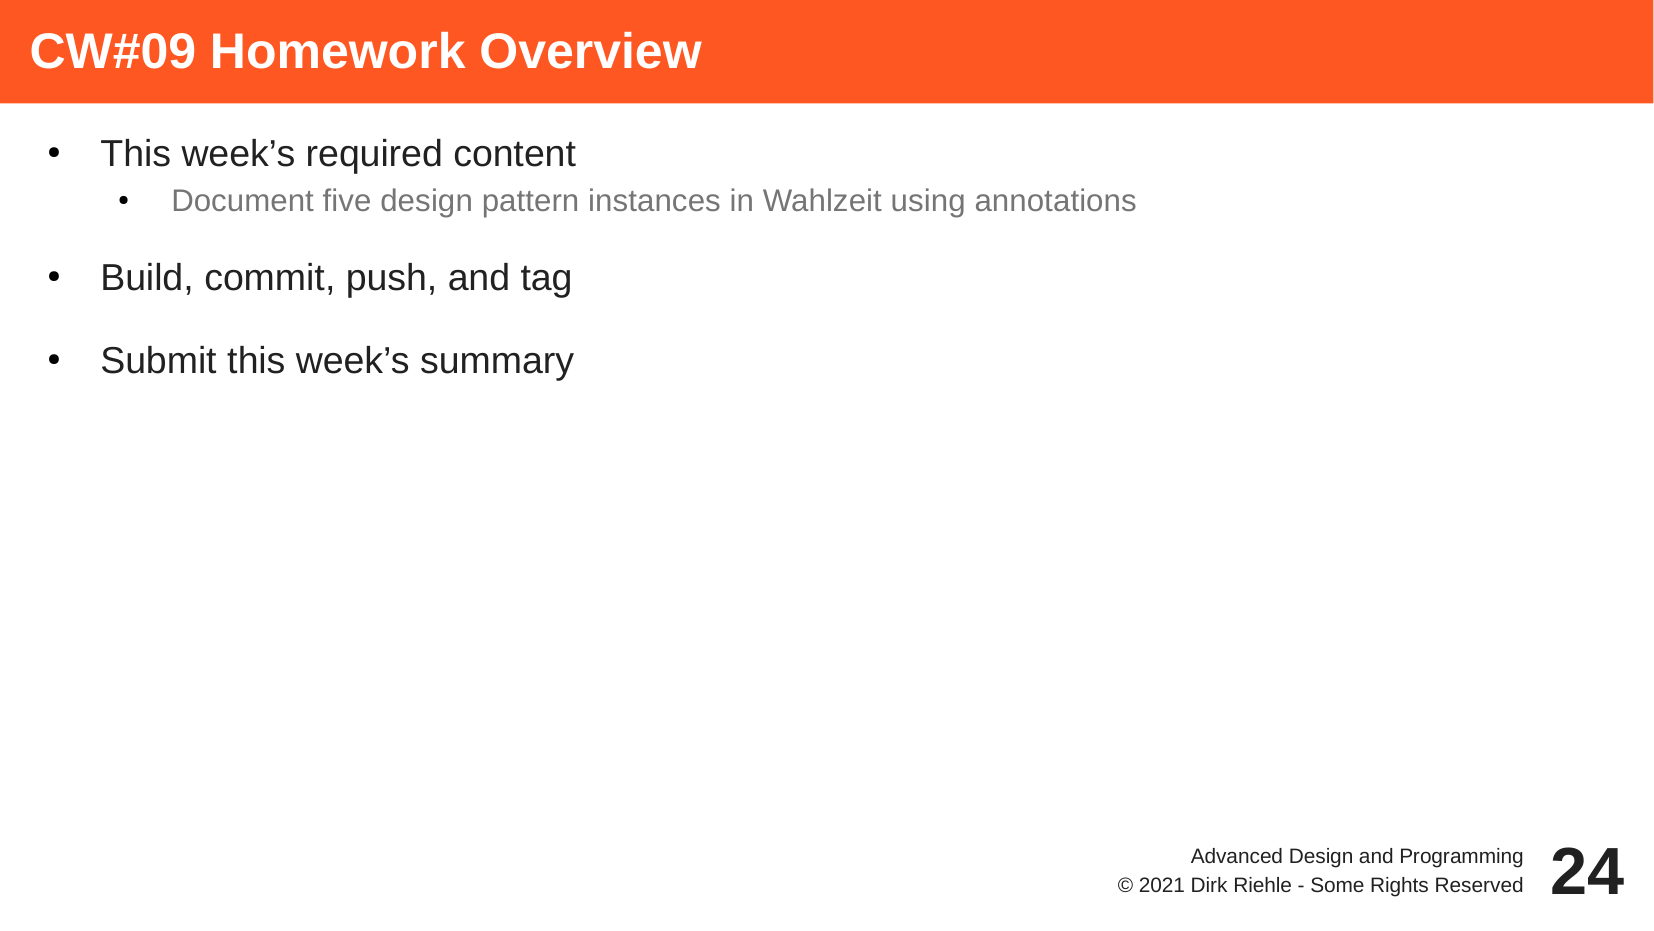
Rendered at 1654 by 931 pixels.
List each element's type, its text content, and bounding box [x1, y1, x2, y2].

list This week’s required content Document five design pattern instances in Wahlzeit using annotations Build, commit, push, and tag Submit this week’s summary [29, 132, 1625, 813]
title CW#09 Homework Overview [0, 0, 1654, 104]
